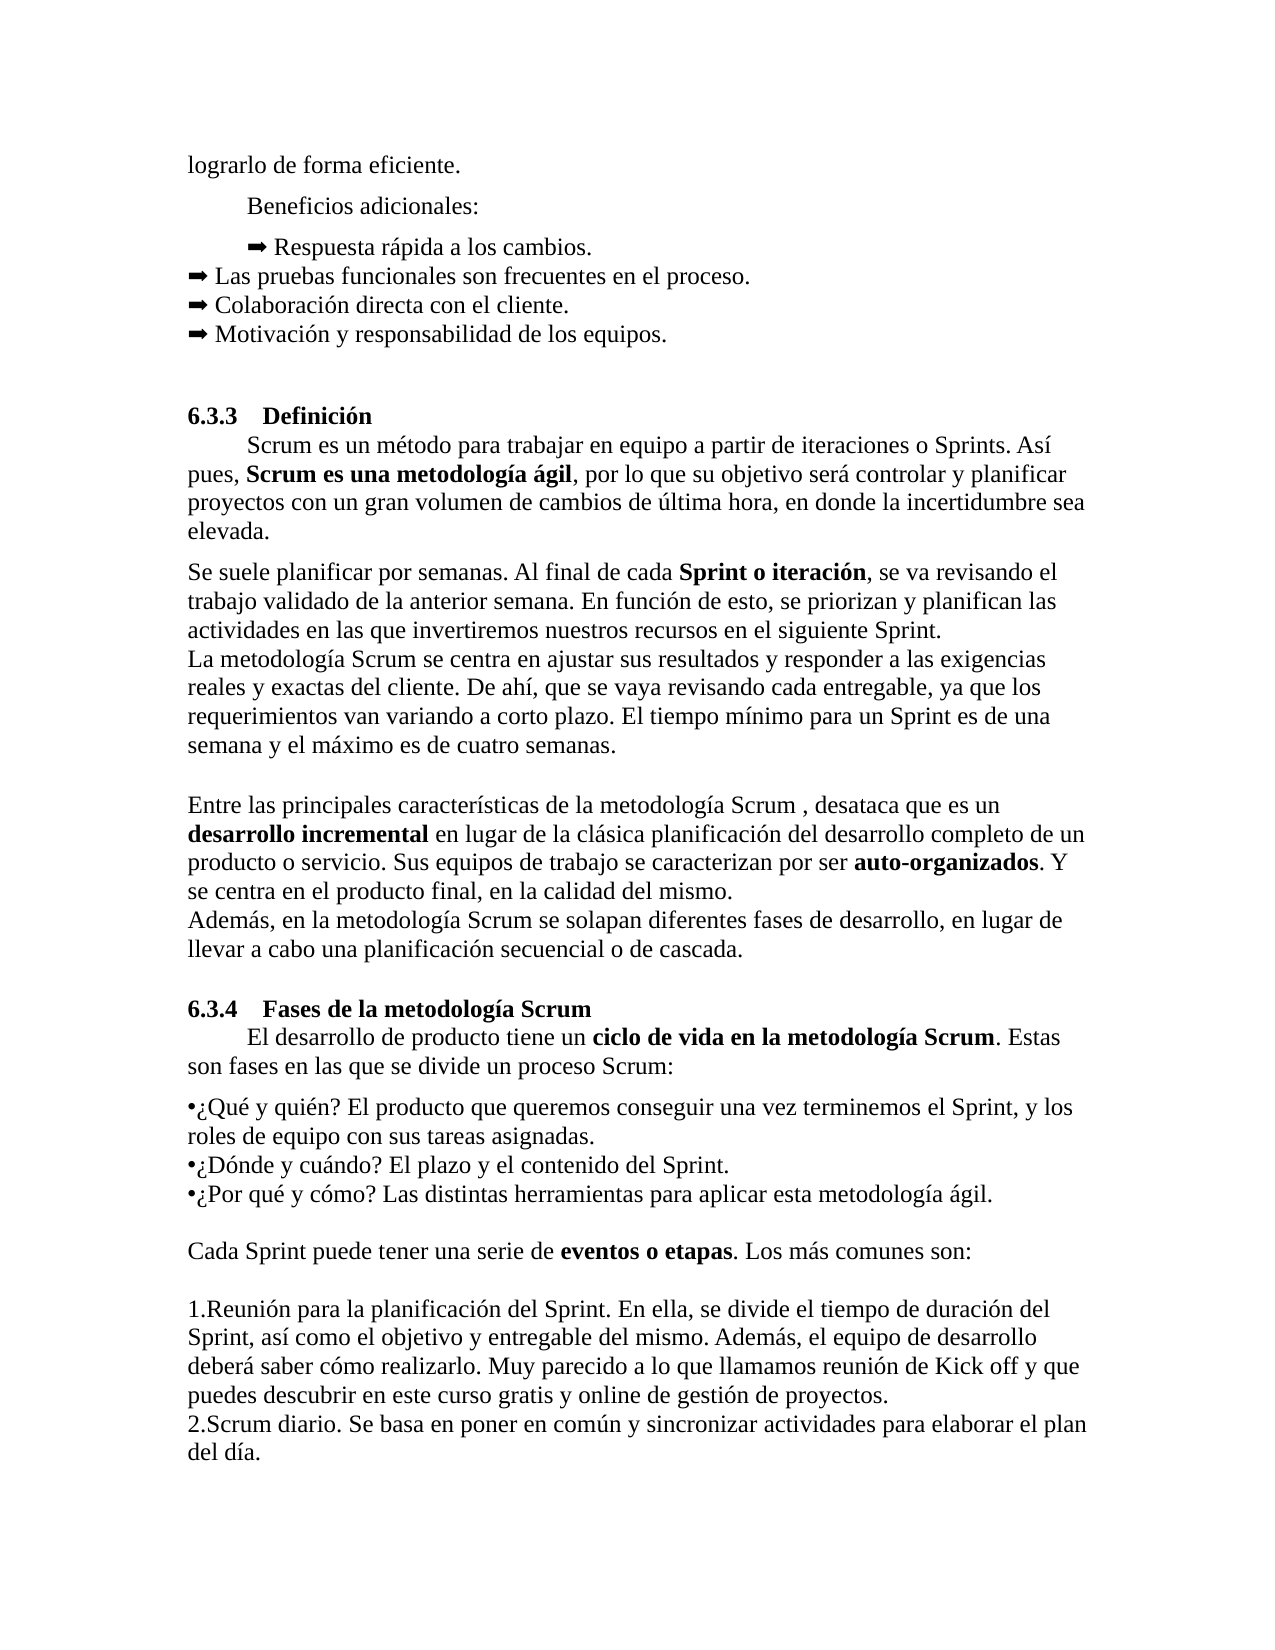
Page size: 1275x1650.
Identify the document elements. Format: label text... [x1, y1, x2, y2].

list ¿Qué y quién? El producto que queremos conseguir una vez terminemos el Sprint, y los roles de equipo con sus tareas asignadas. [187, 1092, 1087, 1150]
text lograrlo de forma eficiente. [187, 150, 1087, 179]
text La metodología Scrum se centra en ajustar sus resultados y responder a las exigencias reales y exactas del cliente. De ahí, que se vaya revisando cada entregable, ya que los requerimientos van variando a corto plazo. El tiempo mínimo para un Sprint es de una semana y el máximo es de cuatro semanas. [187, 644, 1087, 759]
list Scrum diario. Se basa en poner en común y sincronizar actividades para elaborar el plan del día. [187, 1409, 1087, 1466]
text Cada Sprint puede tener una serie de eventos o etapas. Los más comunes son: [187, 1236, 1087, 1265]
list ¿Por qué y cómo? Las distintas herramientas para aplicar esta metodología ágil. [187, 1179, 1087, 1207]
text Además, en la metodología Scrum se solapan diferentes fases de desarrollo, en lugar de llevar a cabo una planificación secuencial o de cascada. [187, 905, 1087, 962]
text Scrum es un método para trabajar en equipo a partir de iteraciones o Sprints. Así pues, Scrum es una metodología ágil, por lo que su objetivo será controlar y planificar proyectos con un gran volumen de cambios de última hora, en donde la incertidumbre sea elevada. [187, 430, 1087, 545]
text Entre las principales características de la metodología Scrum , desataca que es un desarrollo incremental en lugar de la clásica planificación del desarrollo completo de un producto o servicio. Sus equipos de trabajo se caracterizan por ser auto-organizados. Y se centra en el producto final, en la calidad del mismo. [187, 790, 1087, 905]
list Reunión para la planificación del Sprint. En ella, se divide el tiempo de duración del Sprint, así como el objetivo y entregable del mismo. Además, el equipo de desarrollo deberá saber cómo realizarlo. Muy parecido a lo que llamamos reunión de Kick off y que puedes descubrir en este curso gratis y online de gestión de proyectos. [187, 1294, 1087, 1409]
subtitle Definición [187, 401, 1087, 430]
text Se suele planificar por semanas. Al final de cada Sprint o iteración, se va revisando el trabajo validado de la anterior semana. En función de esto, se priorizan y planifican las actividades en las que invertiremos nuestros recursos en el siguiente Sprint. [187, 557, 1087, 644]
text El desarrollo de producto tiene un ciclo de vida en la metodología Scrum. Estas son fases en las que se divide un proceso Scrum: [187, 1022, 1087, 1080]
text ➡ Respuesta rápida a los cambios. ➡ Las pruebas funcionales son frecuentes en el proceso. ➡ Colaboración directa con el cliente. ➡ Motivación y responsabilidad de los equipos. [187, 232, 1087, 347]
list ¿Dónde y cuándo? El plazo y el contenido del Sprint. [187, 1150, 1087, 1179]
text Beneficios adicionales: [187, 191, 1087, 220]
subtitle Fases de la metodología Scrum [187, 994, 1087, 1022]
